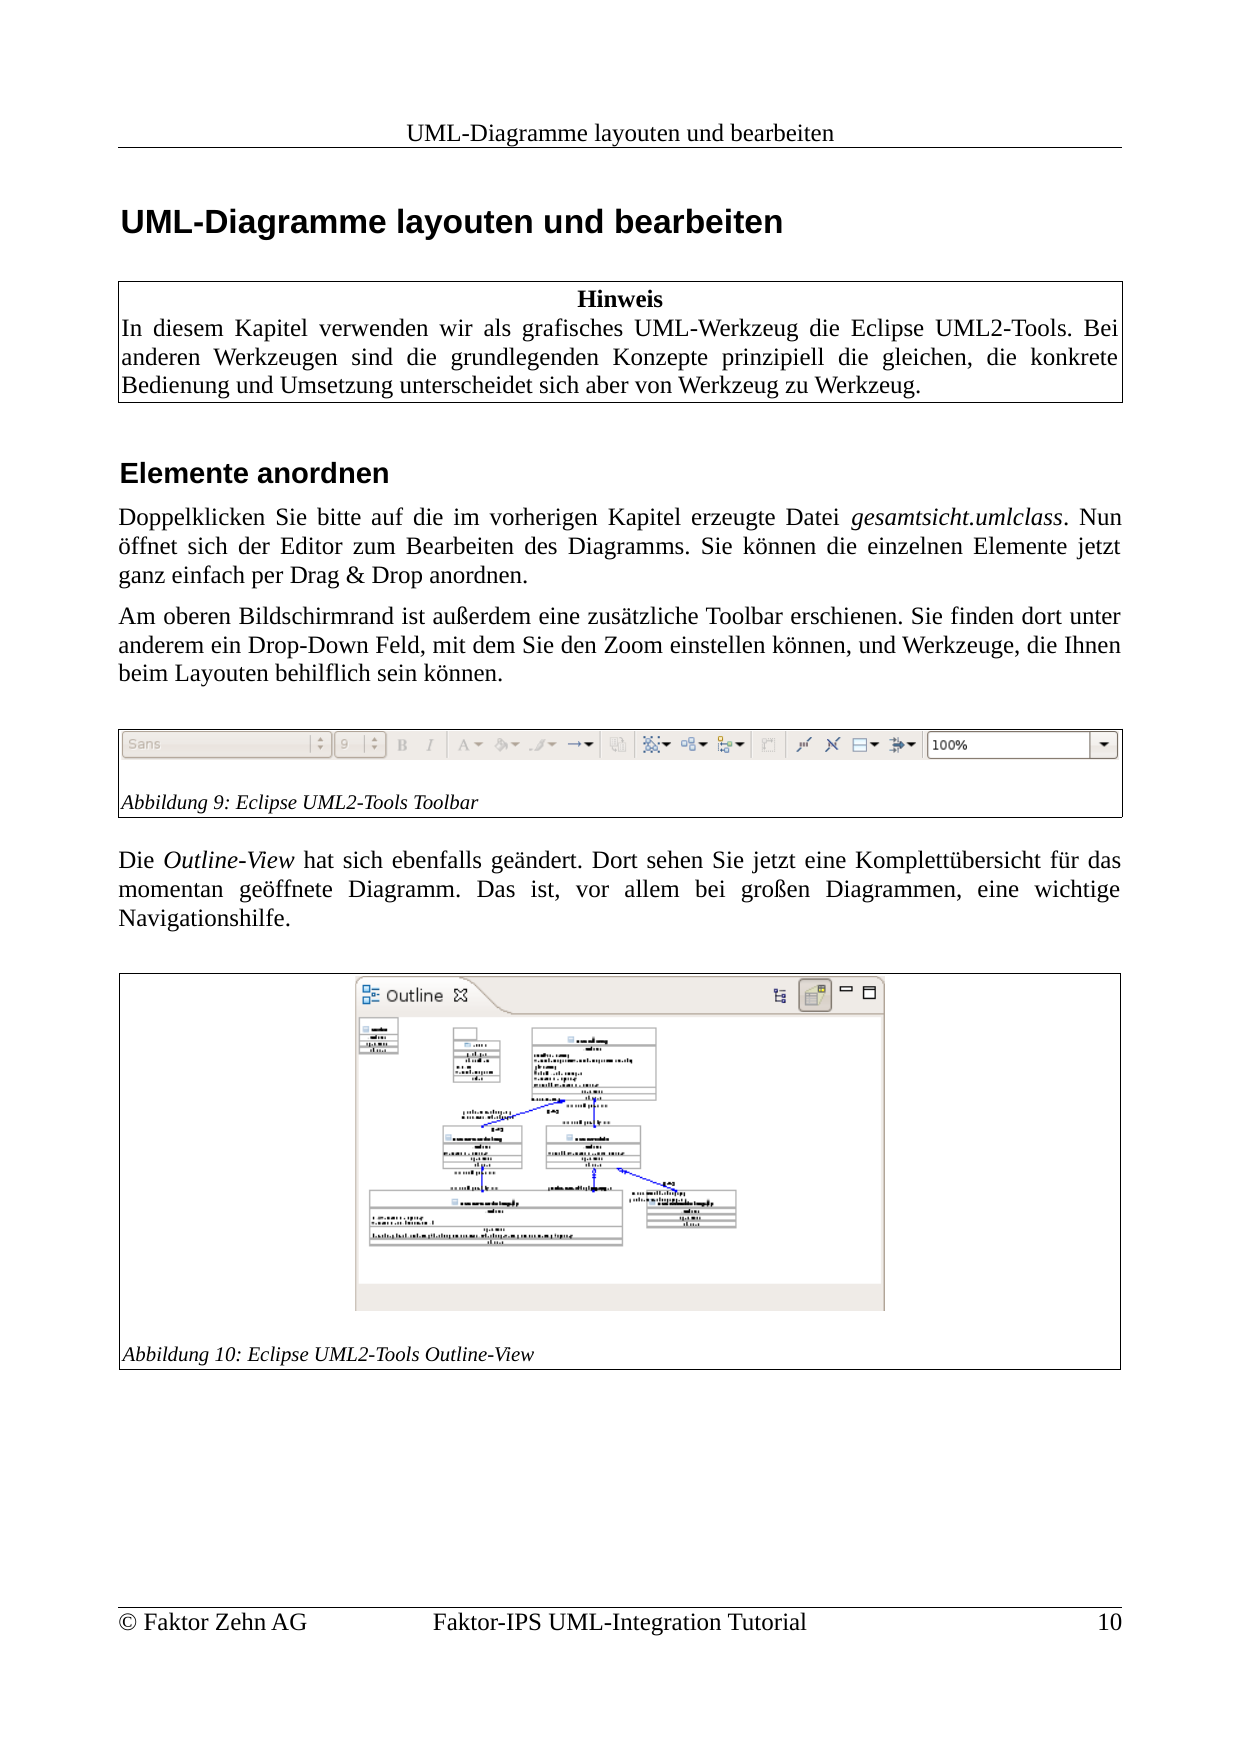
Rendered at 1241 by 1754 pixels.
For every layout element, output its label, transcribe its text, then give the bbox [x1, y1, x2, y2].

subtitle Elemente anordnen [118, 456, 1122, 490]
text Doppelklicken Sie bitte auf die im vorherigen Kapitel erzeugte Datei gesamtsicht.umlclass. Nun öffnet sich der Editor zum Bearbeiten des Diagramms. Sie können die einzelnen Elemente jetzt ganz einfach per Drag & Drop anordnen. [118, 502, 1122, 588]
text Die Outline-View hat sich ebenfalls geändert. Dort sehen Sie jetzt eine Komplettübersicht für das momentan geöffnete Diagramm. Das ist, vor allem bei großen Diagrammen, eine wichtige Navigationshilfe. [118, 846, 1122, 932]
text Abbildung 10: Eclipse UML2-Tools Outline-View [122, 1342, 1118, 1366]
text In diesem Kapitel verwenden wir als grafisches UML-Werkzeug die Eclipse UML2-Tools. Bei anderen Werkzeugen sind die grundlegenden Konzepte prinzipiell die gleichen, die konkrete Bedienung und Umsetzung unterscheidet sich aber von Werkzeug zu Werkzeug. [119, 310, 1122, 402]
text Am oberen Bildschirmrand ist außerdem eine zusätzliche Toolbar erschienen. Sie finden dort unter anderem ein Drop-Down Feld, mit dem Sie den Zoom einstellen können, und Werkzeuge, die Ihnen beim Layouten behilflich sein können. [118, 601, 1122, 687]
picture [121, 731, 1119, 760]
picture [355, 976, 885, 1311]
text Abbildung 9: Eclipse UML2-Tools Toolbar [121, 790, 1119, 814]
text Hinweis [119, 282, 1122, 310]
subtitle UML-Diagramme layouten und bearbeiten [118, 201, 1122, 240]
